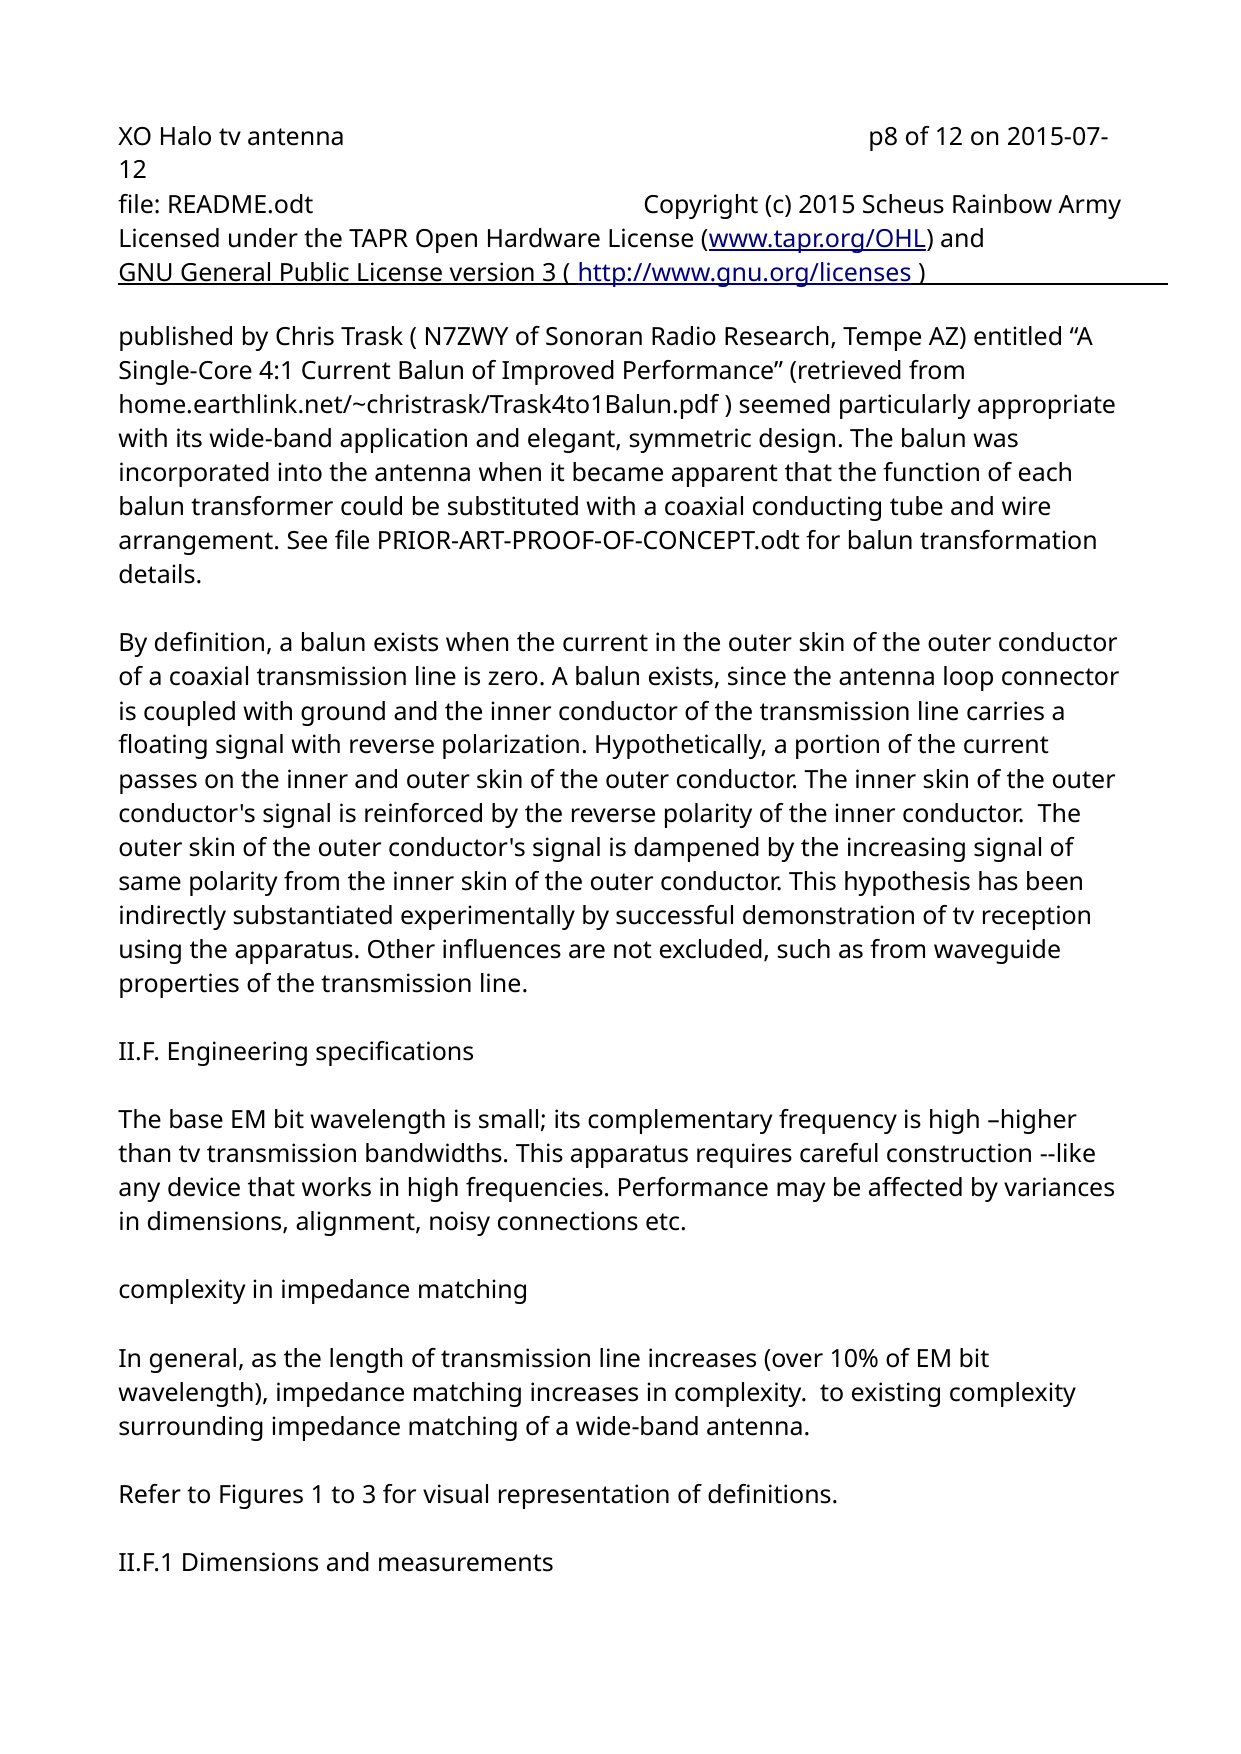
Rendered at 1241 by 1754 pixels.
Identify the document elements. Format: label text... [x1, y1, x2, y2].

text complexity in impedance matching [118, 1272, 1122, 1306]
text The base EM bit wavelength is small; its complementary frequency is high –higher than tv transmission bandwidths. This apparatus requires careful construction --like any device that works in high frequencies. Performance may be affected by variances in dimensions, alignment, noisy connections etc. [118, 1102, 1122, 1238]
text By definition, a balun exists when the current in the outer skin of the outer conductor of a coaxial transmission line is zero. A balun exists, since the antenna loop connector is coupled with ground and the inner conductor of the transmission line carries a floating signal with reverse polarization. Hypothetically, a portion of the current passes on the inner and outer skin of the outer conductor. The inner skin of the outer conductor's signal is reinforced by the reverse polarity of the inner conductor. The outer skin of the outer conductor's signal is dampened by the increasing signal of same polarity from the inner skin of the outer conductor. This hypothesis has been indirectly substantiated experimentally by successful demonstration of tv reception using the apparatus. Other influences are not excluded, such as from waveguide properties of the transmission line. [118, 625, 1122, 1000]
text II.F. Engineering specifications [118, 1034, 1122, 1068]
text Refer to Figures 1 to 3 for visual representation of definitions. [118, 1477, 1122, 1511]
text In general, as the length of transmission line increases (over 10% of EM bit wavelength), impedance matching increases in complexity. to existing complexity surrounding impedance matching of a wide-band antenna. [118, 1340, 1122, 1442]
text published by Chris Trask ( N7ZWY of Sonoran Radio Research, Tempe AZ) entitled “A Single-Core 4:1 Current Balun of Improved Performance” (retrieved from home.earthlink.net/~christrask/Trask4to1Balun.pdf ) seemed particularly appropriate with its wide-band application and elegant, symmetric design. The balun was incorporated into the antenna when it became apparent that the function of each balun transformer could be substituted with a coaxial conducting tube and wire arrangement. See file PRIOR-ART-PROOF-OF-CONCEPT.odt for balun transformation details. [118, 318, 1122, 591]
text II.F.1 Dimensions and measurements [118, 1545, 1122, 1579]
